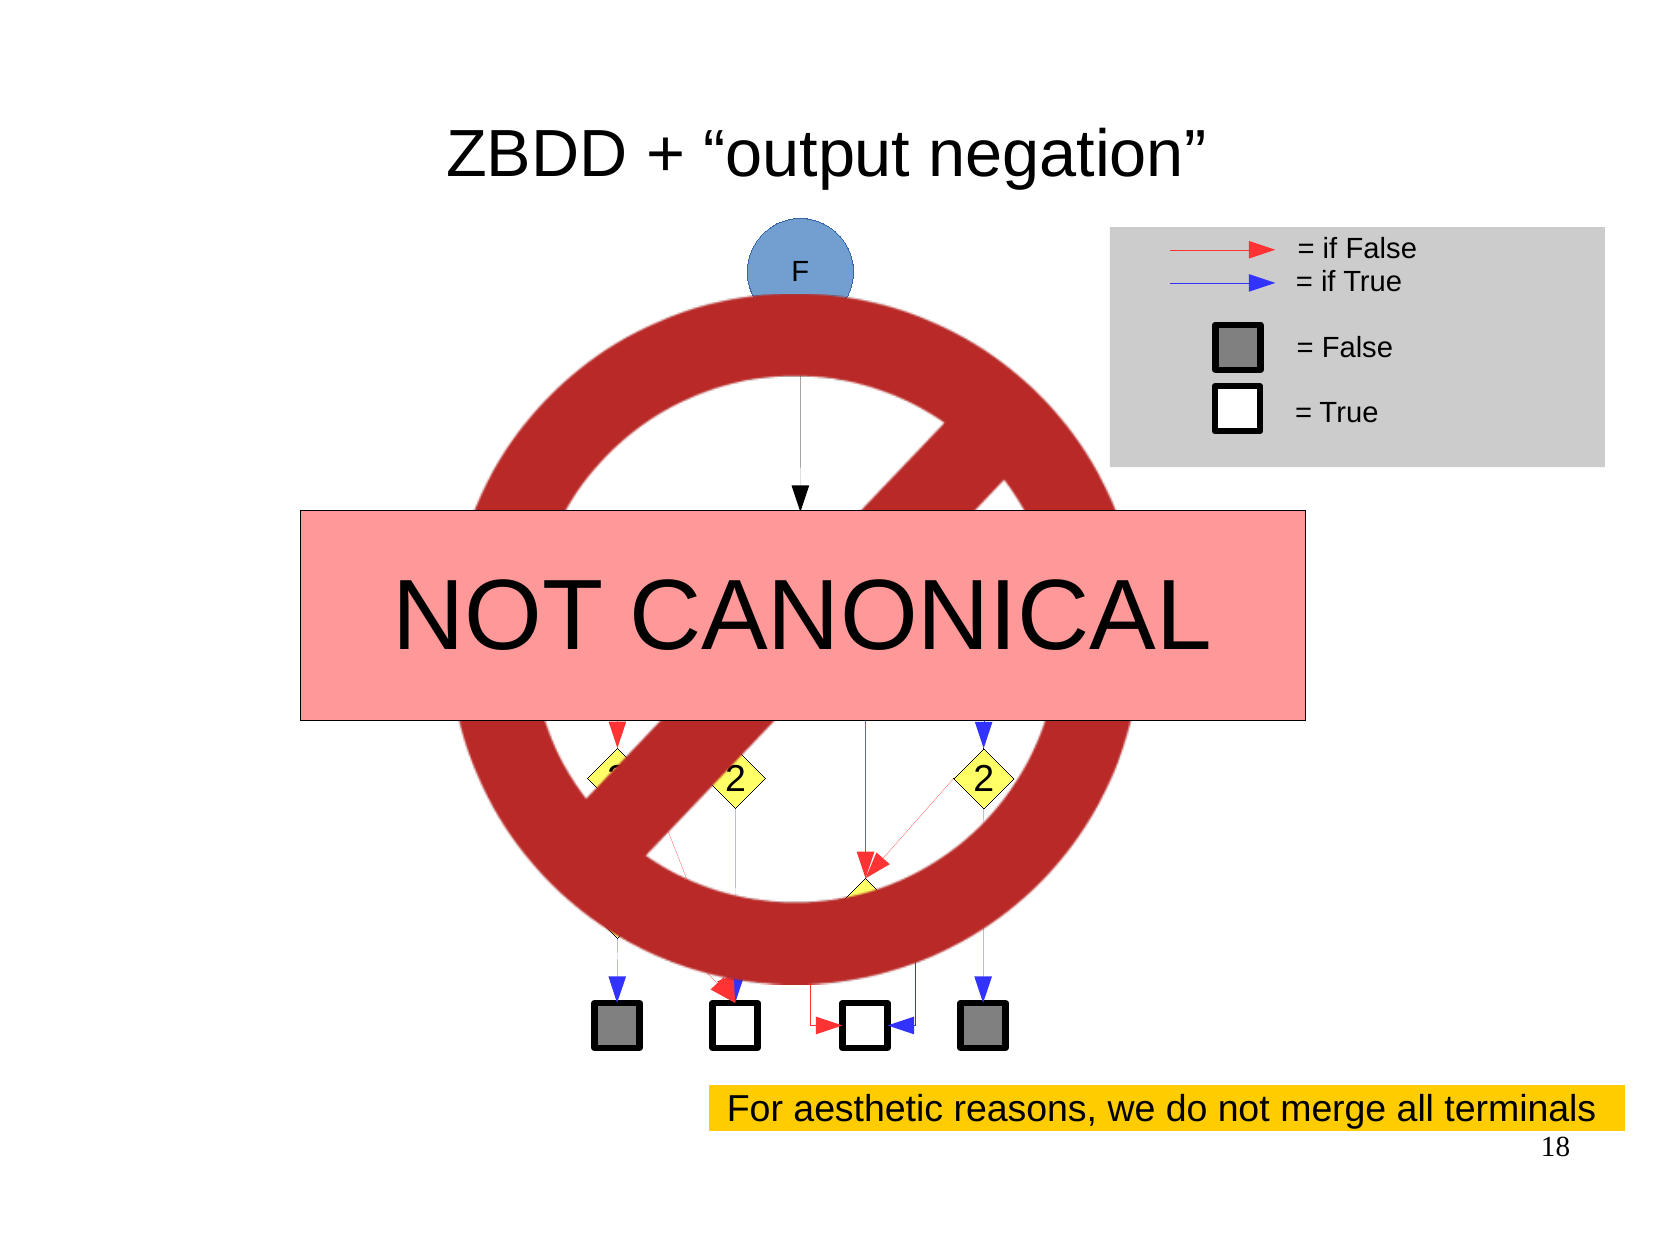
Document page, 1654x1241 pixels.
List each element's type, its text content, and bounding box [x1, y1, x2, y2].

text_box F [747, 218, 854, 294]
text_box [594, 1002, 640, 1048]
picture [450, 721, 1141, 985]
text_box [1215, 324, 1261, 370]
title ZBDD + “output negation” [82, 49, 1571, 257]
text_box NOT CANONICAL [300, 510, 1306, 721]
text_box = if False = if True = False = True [1109, 227, 1605, 468]
text_box [712, 1002, 758, 1048]
text_box For aesthetic reasons, we do not merge all terminals [709, 1085, 1625, 1131]
text_box [960, 1002, 1006, 1048]
text_box [842, 1002, 888, 1048]
picture [450, 294, 1141, 510]
text_box [1215, 386, 1261, 432]
